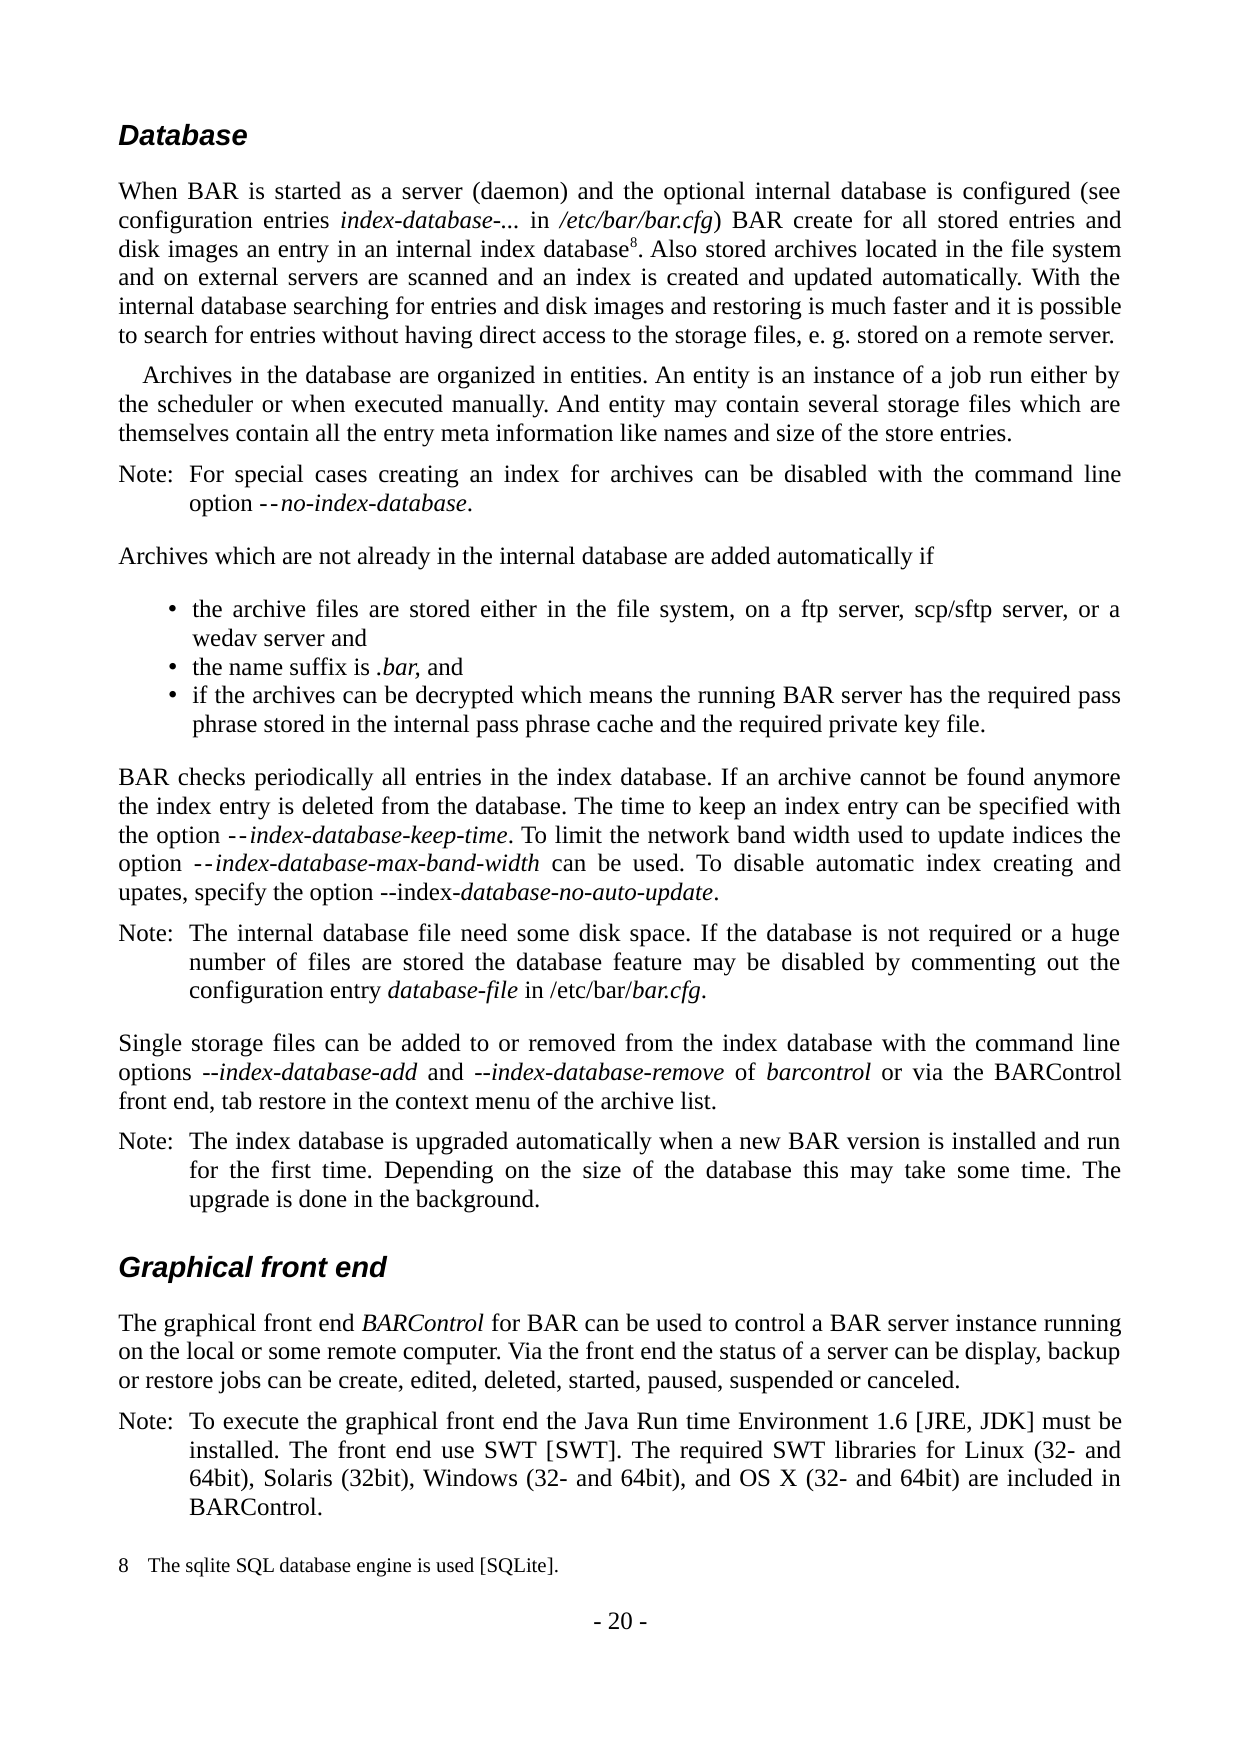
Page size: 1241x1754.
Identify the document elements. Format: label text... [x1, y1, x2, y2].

text BAR checks periodically all entries in the index database. If an archive cannot be found anymore the index entry is deleted from the database. The time to keep an index entry can be specified with the option ‑‑index-database-keep-time. To limit the network band width used to update indices the option ‑‑index-database-max-band-width can be used. To disable automatic index creating and upates, specify the option ‑‑index-database-no-auto-update. [118, 762, 1122, 906]
text Archives which are not already in the internal database are added automatically if [118, 541, 1122, 569]
text The graphical front end BARControl for BAR can be used to control a BAR server instance running on the local or some remote computer. Via the front end the status of a server can be display, backup or restore jobs can be create, edited, deleted, started, paused, suspended or canceled. [118, 1308, 1122, 1394]
text Note: The index database is upgraded automatically when a new BAR version is installed and run for the first time. Depending on the size of the database this may take some time. The upgrade is done in the background. [118, 1126, 1122, 1213]
text Archives in the database are organized in entities. An entity is an instance of a job run either by the scheduler or when executed manually. And entity may contain several storage files which are themselves contain all the entry meta information like names and size of the store entries. [118, 361, 1122, 447]
subtitle Graphical front end [118, 1250, 1122, 1283]
text Note: For special cases creating an index for archives can be disabled with the command line option ‑‑no-index-database. [118, 459, 1122, 517]
text The sqlite SQL database engine is used [SQLite]. [118, 1553, 1122, 1577]
list if the archives can be decrypted which means the running BAR server has the required pass phrase stored in the internal pass phrase cache and the required private key file. [168, 680, 1122, 738]
subtitle Database [118, 118, 1122, 152]
list the name suffix is .bar, and [168, 652, 1122, 680]
text When BAR is started as a server (daemon) and the optional internal database is configured (see configuration entries index-database-... in /etc/bar/bar.cfg) BAR create for all stored entries and disk images an entry in an internal index database. Also stored archives located in the file system and on external servers are scanned and an index is created and updated automatically. With the internal database searching for entries and disk images and restoring is much faster and it is possible to search for entries without having direct access to the storage files, e. g. stored on a remote server. [118, 176, 1122, 349]
list the archive files are stored either in the file system, on a ftp server, scp/sftp server, or a wedav server and [168, 594, 1122, 652]
text Note: To execute the graphical front end the Java Run time Environment 1.6 [JRE, JDK] must be installed. The front end use SWT [SWT]. The required SWT libraries for Linux (32- and 64bit), Solaris (32bit), Windows (32- and 64bit), and OS X (32- and 64bit) are included in BARControl. [118, 1406, 1122, 1521]
text Single storage files can be added to or removed from the index database with the command line options --index-database-add and --index-database-remove of barcontrol or via the BARControl front end, tab restore in the context menu of the archive list. [118, 1028, 1122, 1114]
text Note: The internal database file need some disk space. If the database is not required or a huge number of files are stored the database feature may be disabled by commenting out the configuration entry database-file in /etc/bar/bar.cfg. [118, 918, 1122, 1004]
